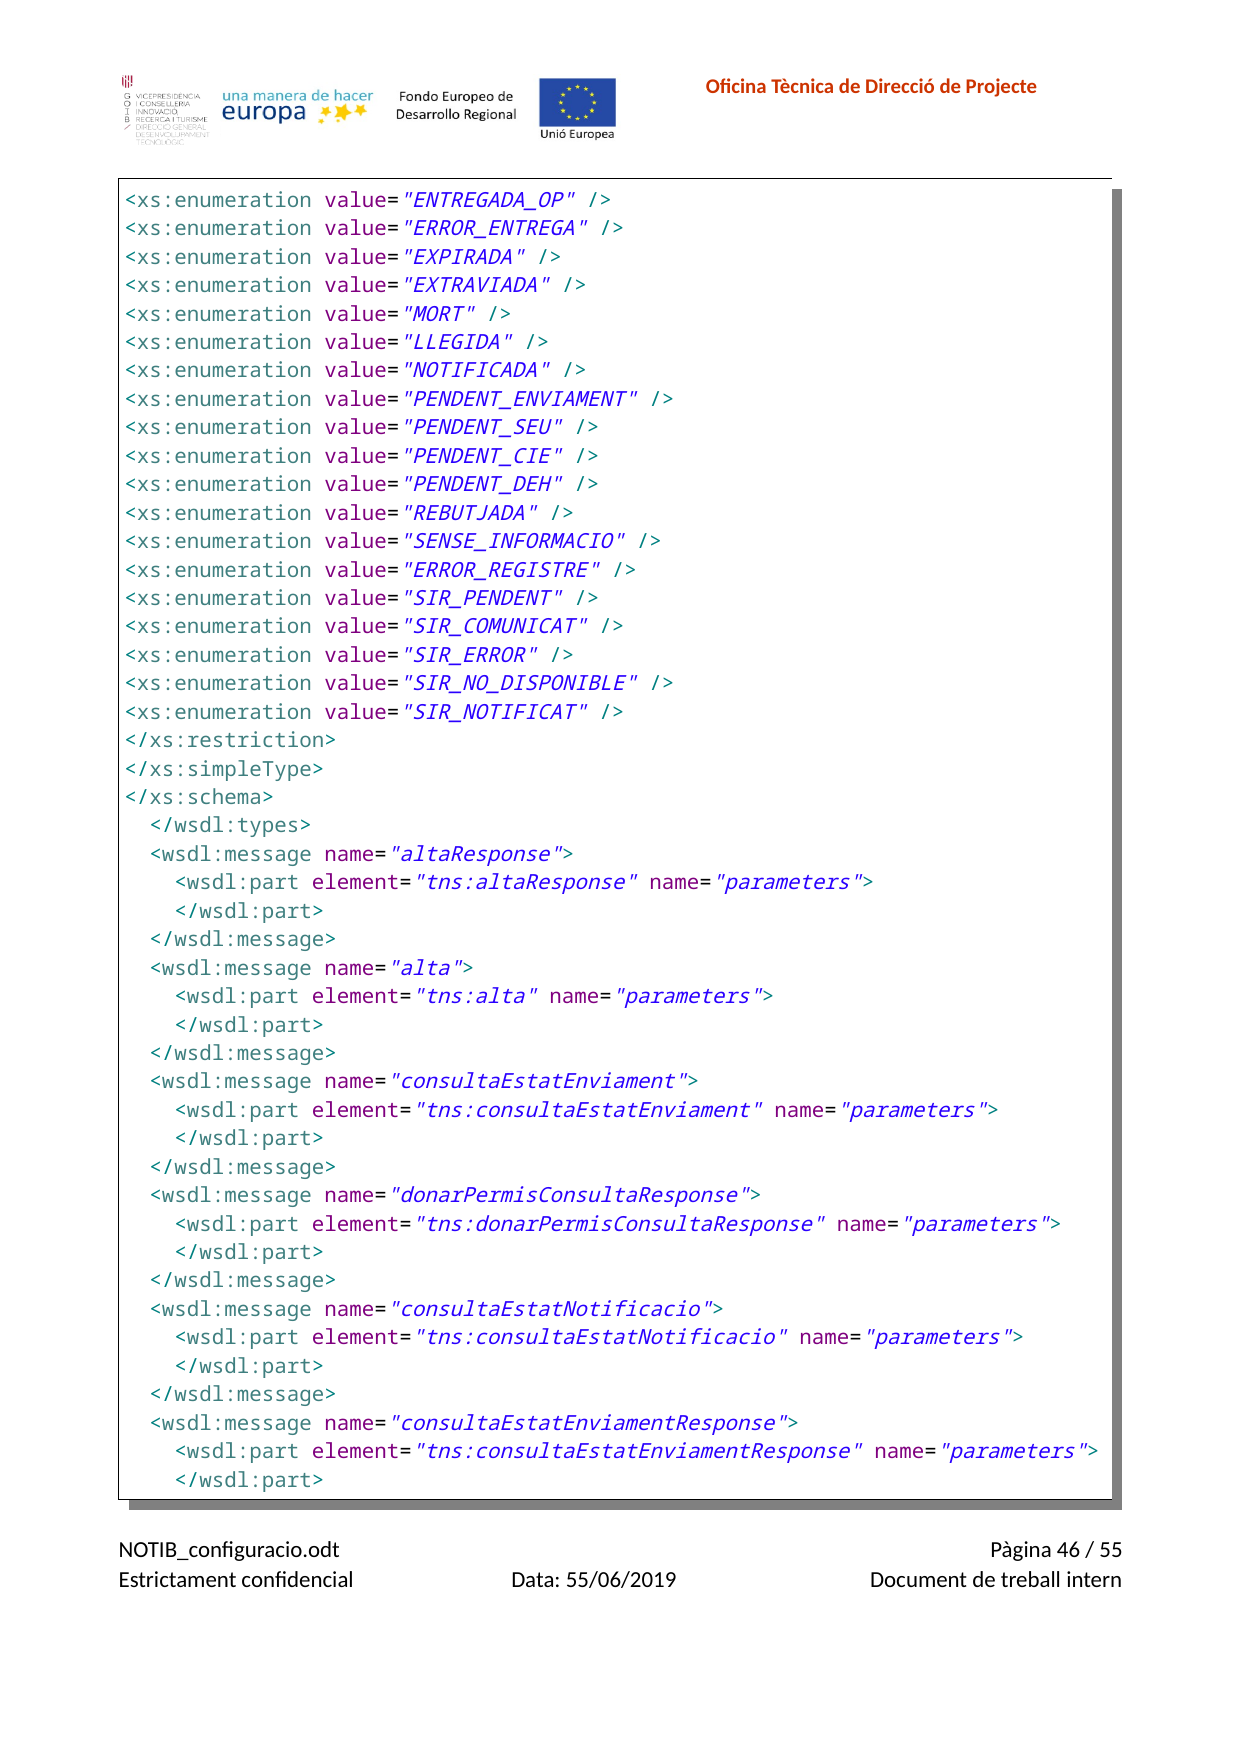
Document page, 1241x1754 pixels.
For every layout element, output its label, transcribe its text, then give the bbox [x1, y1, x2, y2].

picture [219, 73, 621, 147]
table_header <xs:enumeration value="ENTREGADA_OP" /> <xs:enumeration value="ERROR_ENTREGA" /> <xs:enumeration value="EXPIRADA" /> <xs:enumeration value="EXTRAVIADA" /> <xs:enumeration value="MORT" /> <xs:enumeration value="LLEGIDA" /> <xs:enumeration value="NOTIFICADA" /> <xs:enumeration value="PENDENT_ENVIAMENT" /> <xs:enumeration value="PENDENT_SEU" /> <xs:enumeration value="PENDENT_CIE" /> <xs:enumeration value="PENDENT_DEH" /> <xs:enumeration value="REBUTJADA" /> <xs:enumeration value="SENSE_INFORMACIO" /> <xs:enumeration value="ERROR_REGISTRE" /> <xs:enumeration value="SIR_PENDENT" /> <xs:enumeration value="SIR_COMUNICAT" /> <xs:enumeration value="SIR_ERROR" /> <xs:enumeration value="SIR_NO_DISPONIBLE" /> <xs:enumeration value="SIR_NOTIFICAT" /> </xs:restriction> </xs:simpleType> </xs:schema> </wsdl:types> <wsdl:message name="altaResponse"> <wsdl:part element="tns:altaResponse" name="parameters"> </wsdl:part> </wsdl:message> <wsdl:message name="alta"> <wsdl:part element="tns:alta" name="parameters"> </wsdl:part> </wsdl:message> <wsdl:message name="consultaEstatEnviament"> <wsdl:part element="tns:consultaEstatEnviament" name="parameters"> </wsdl:part> </wsdl:message> <wsdl:message name="donarPermisConsultaResponse"> <wsdl:part element="tns:donarPermisConsultaResponse" name="parameters"> </wsdl:part> </wsdl:message> <wsdl:message name="consultaEstatNotificacio"> <wsdl:part element="tns:consultaEstatNotificacio" name="parameters"> </wsdl:part> </wsdl:message> <wsdl:message name="consultaEstatEnviamentResponse"> <wsdl:part element="tns:consultaEstatEnviamentResponse" name="parameters"> </wsdl:part> [119, 179, 1112, 1499]
picture [118, 73, 213, 147]
